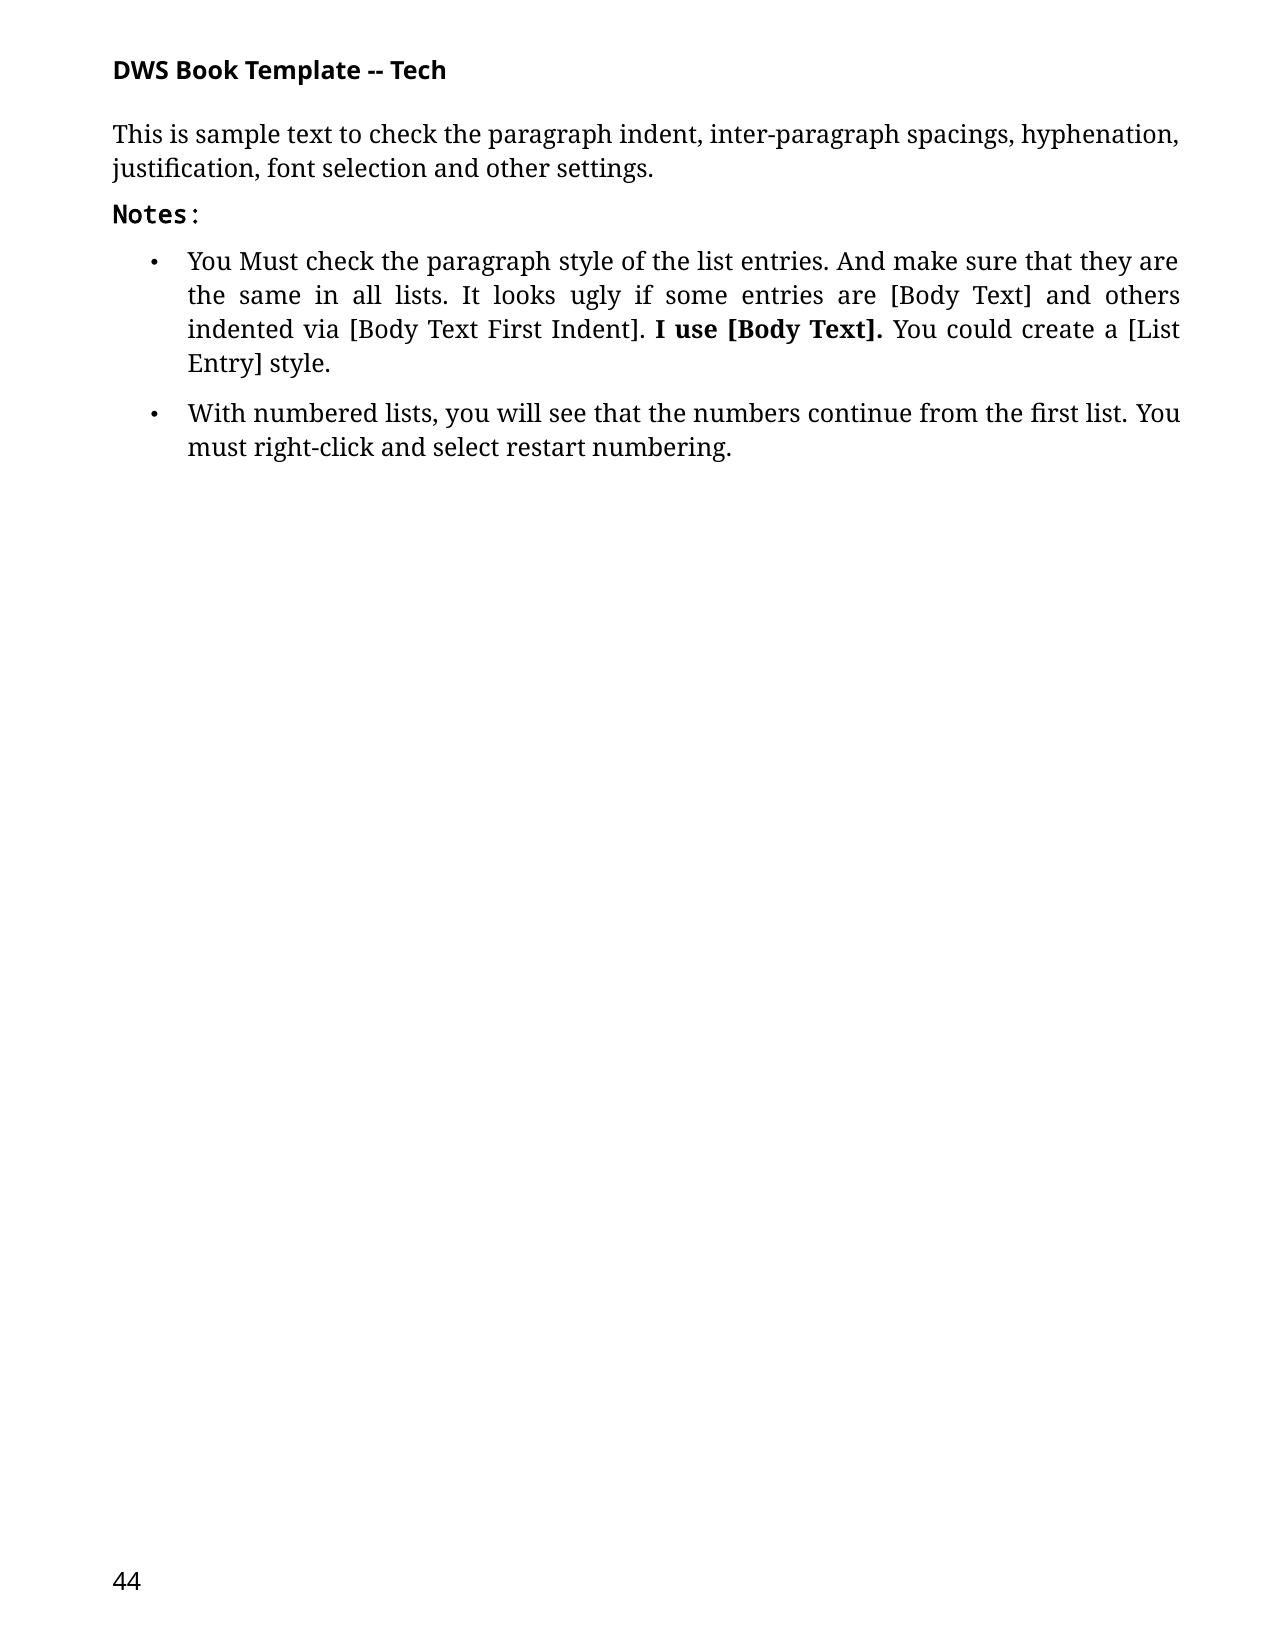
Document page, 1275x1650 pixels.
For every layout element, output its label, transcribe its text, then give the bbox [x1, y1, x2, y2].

text Notes: [112, 200, 1181, 229]
list You Must check the paragraph style of the list entries. And make sure that they are the same in all lists. It looks ugly if some entries are [Body Text] and others indented via [Body Text First Indent]. I use [Body Text]. You could create a [List Entry] style. [150, 244, 1181, 380]
list With numbered lists, you will see that the numbers continue from the first list. You must right-click and select restart numbering. [150, 395, 1181, 463]
text This is sample text to check the paragraph indent, inter-paragraph spacings, hyphenation, justification, font selection and other settings. [112, 117, 1181, 185]
